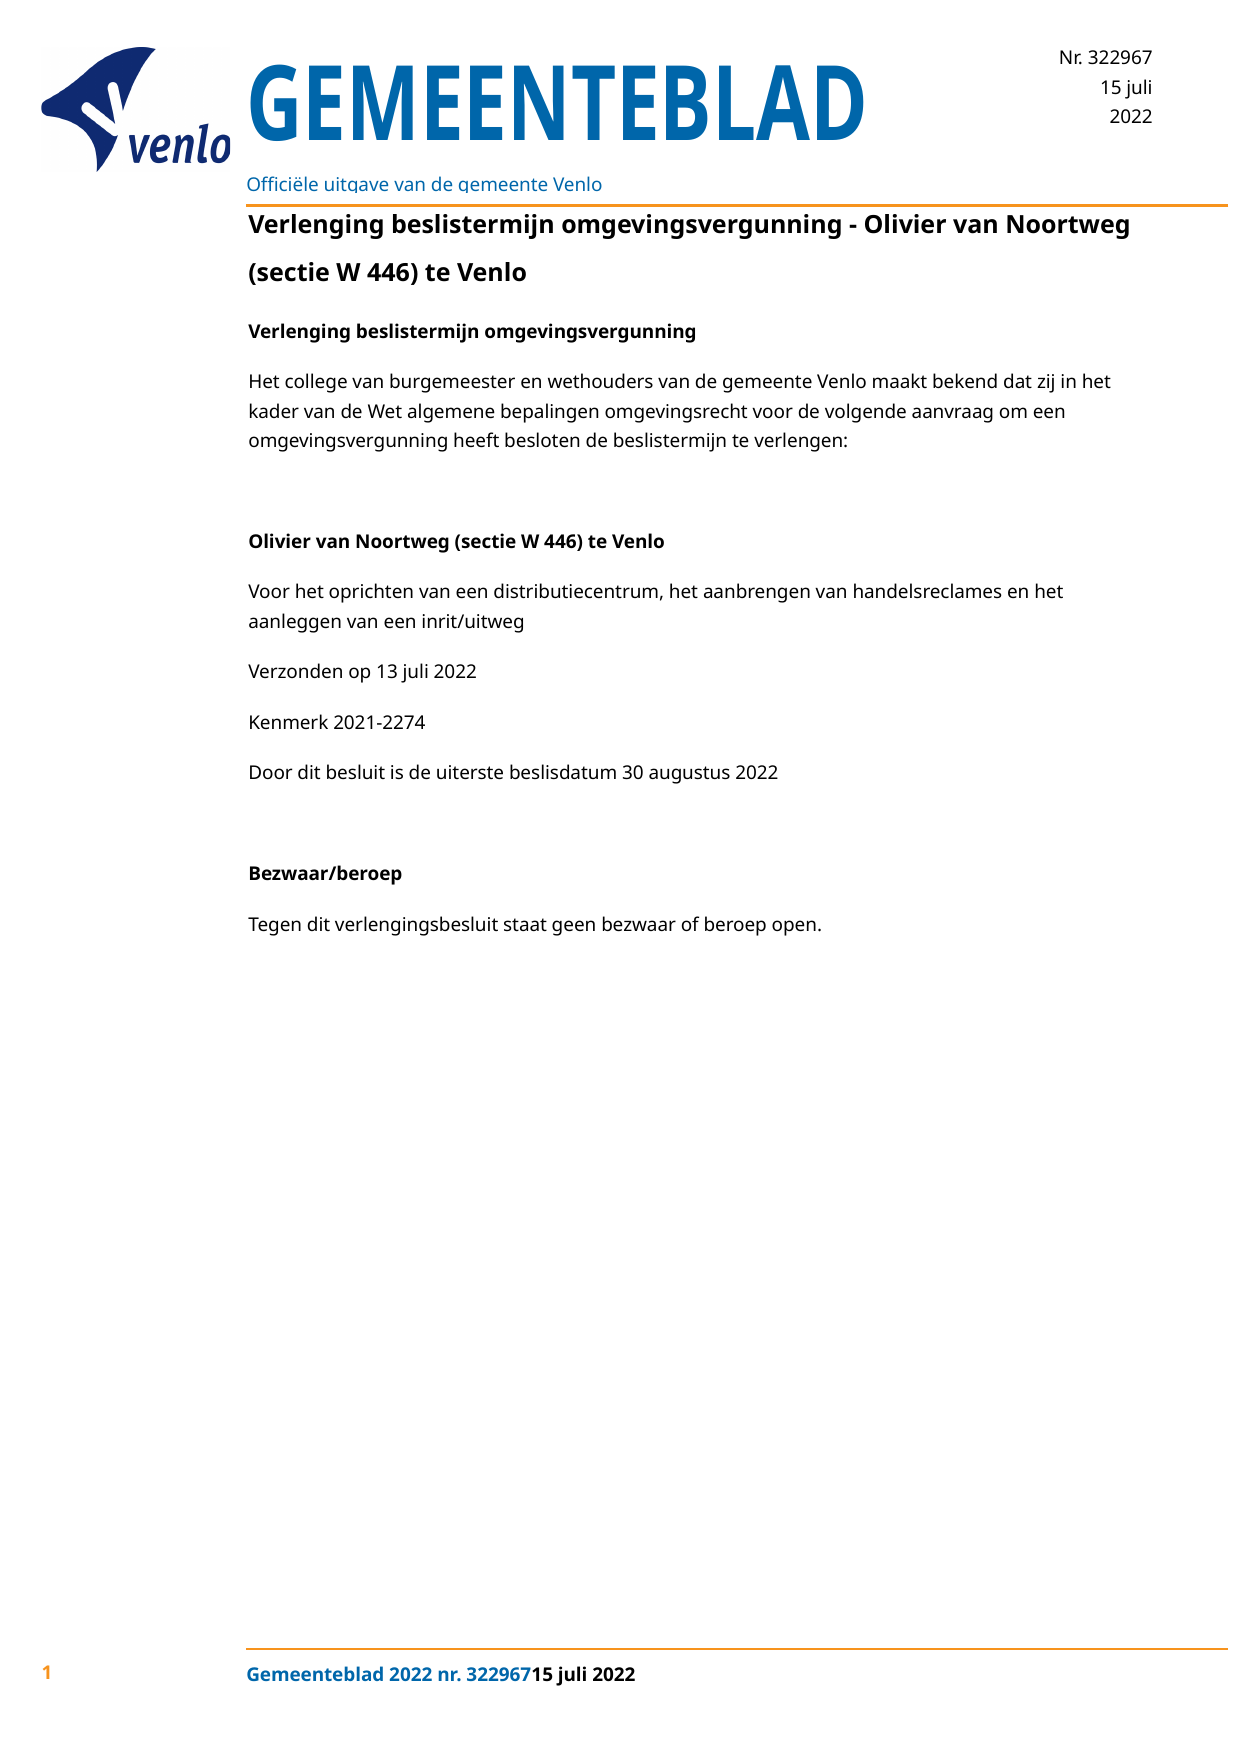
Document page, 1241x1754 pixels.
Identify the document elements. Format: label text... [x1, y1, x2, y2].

text Verlenging beslistermijn omgevingsvergunning - Olivier van Noortweg (sectie W 446) te Venlo [248, 207, 1152, 288]
text Tegen dit verlengingsbesluit staat geen bezwaar of beroep open. [248, 911, 1152, 937]
text Voor het oprichten van een distributiecentrum, het aanbrengen van handelsreclames en het aanleggen van een inrit/uitweg [248, 579, 1152, 634]
text Bezwaar/beroep [248, 860, 1152, 886]
text Kenmerk 2021-2274 [248, 709, 1152, 735]
text Verzonden op 13 juli 2022 [248, 659, 1152, 684]
text Olivier van Noortweg (sectie W 446) te Venlo [248, 528, 1152, 554]
picture [41, 47, 231, 172]
text Het college van burgemeester en wethouders van de gemeente Venlo maakt bekend dat zij in het kader van de Wet algemene bepalingen omgevingsrecht voor de volgende aanvraag om een omgevingsvergunning heeft besloten de beslistermijn te verlengen: [248, 368, 1152, 453]
text Verlenging beslistermijn omgevingsvergunning [248, 318, 1152, 344]
text Door dit besluit is de uiterste beslisdatum 30 augustus 2022 [248, 759, 1152, 785]
